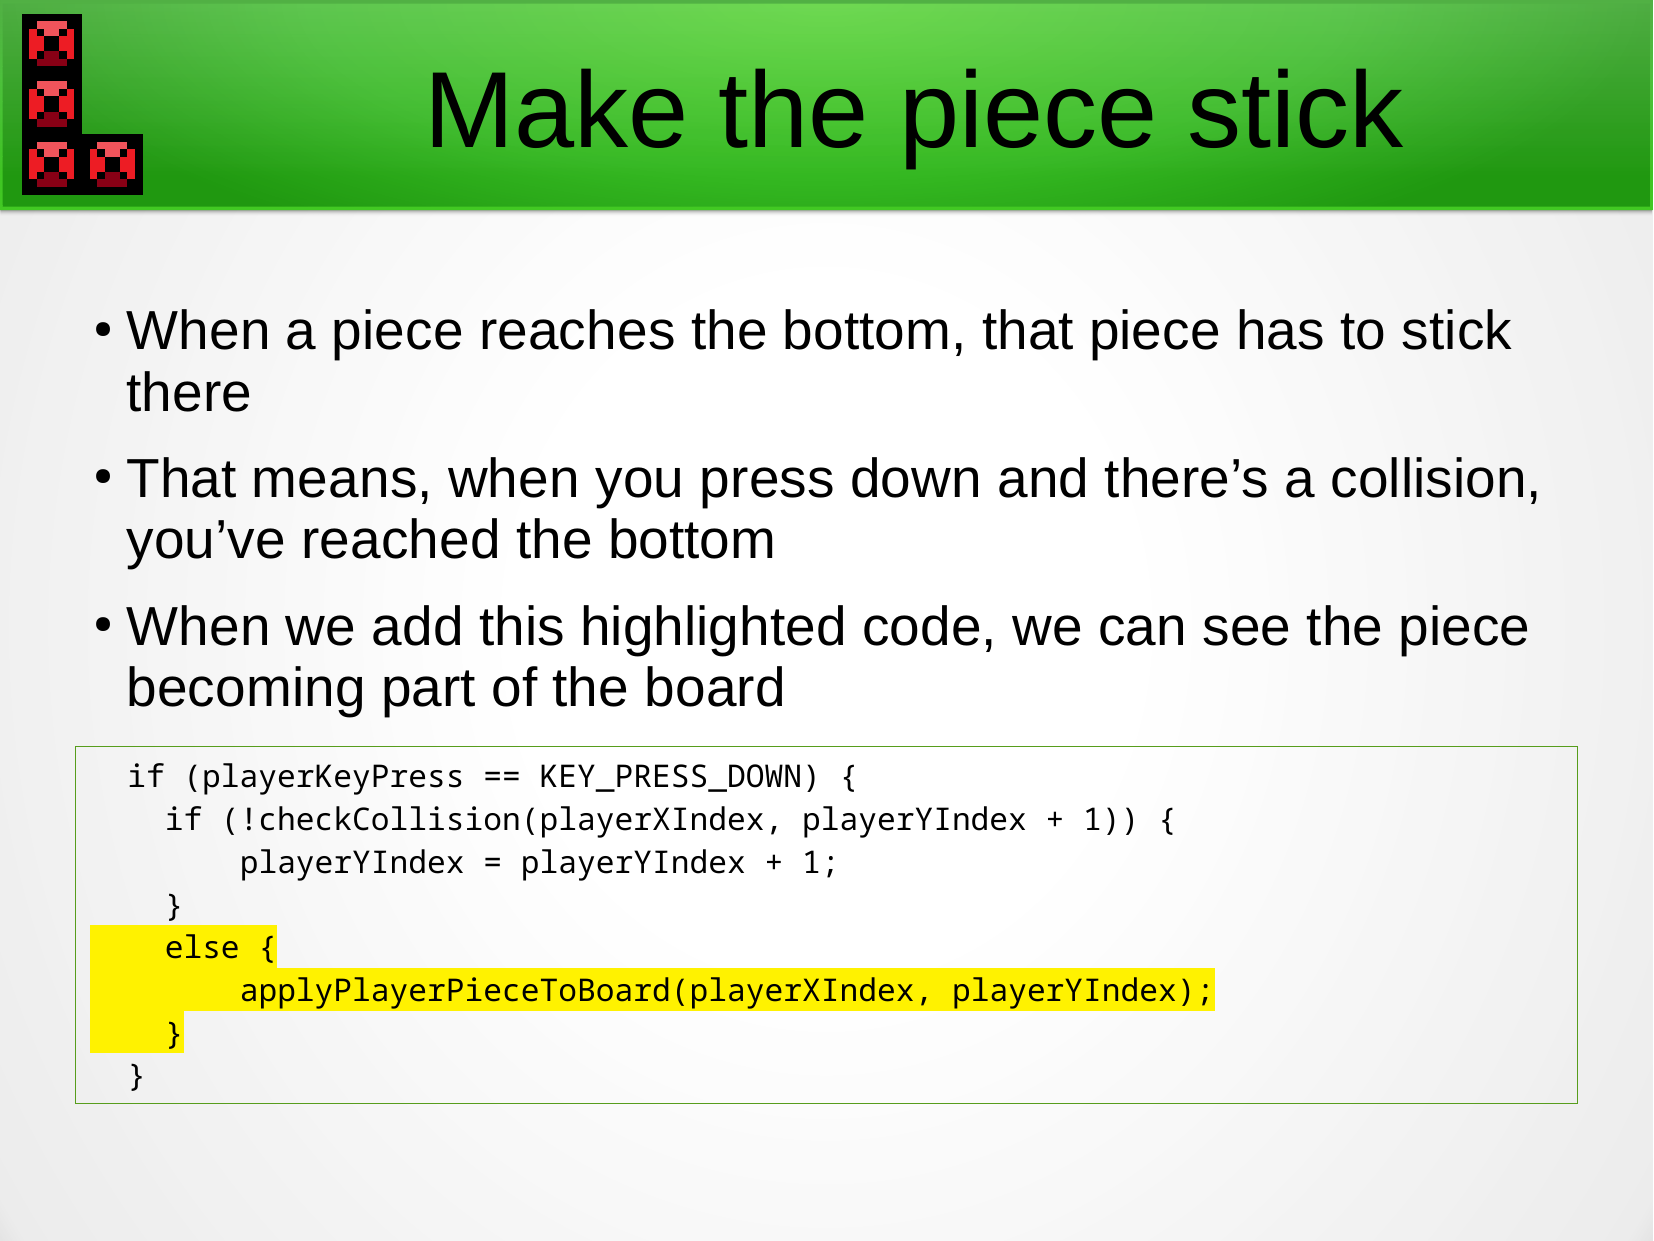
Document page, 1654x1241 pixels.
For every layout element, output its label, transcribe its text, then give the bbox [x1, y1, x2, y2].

picture [22, 14, 143, 195]
list When a piece reaches the bottom, that piece has to stick there That means, when you press down and there’s a collision, you’ve reached the bottom When we add this highlighted code, we can see the piece becoming part of the board [82, 299, 1561, 721]
title Make the piece stick [195, 30, 1636, 190]
text_box if (playerKeyPress == KEY_PRESS_DOWN) { if (!checkCollision(playerXIndex, playerYIndex + 1)) { playerYIndex = playerYIndex + 1; } else { applyPlayerPieceToBoard(playerXIndex, playerYIndex); } } [75, 746, 1578, 1092]
